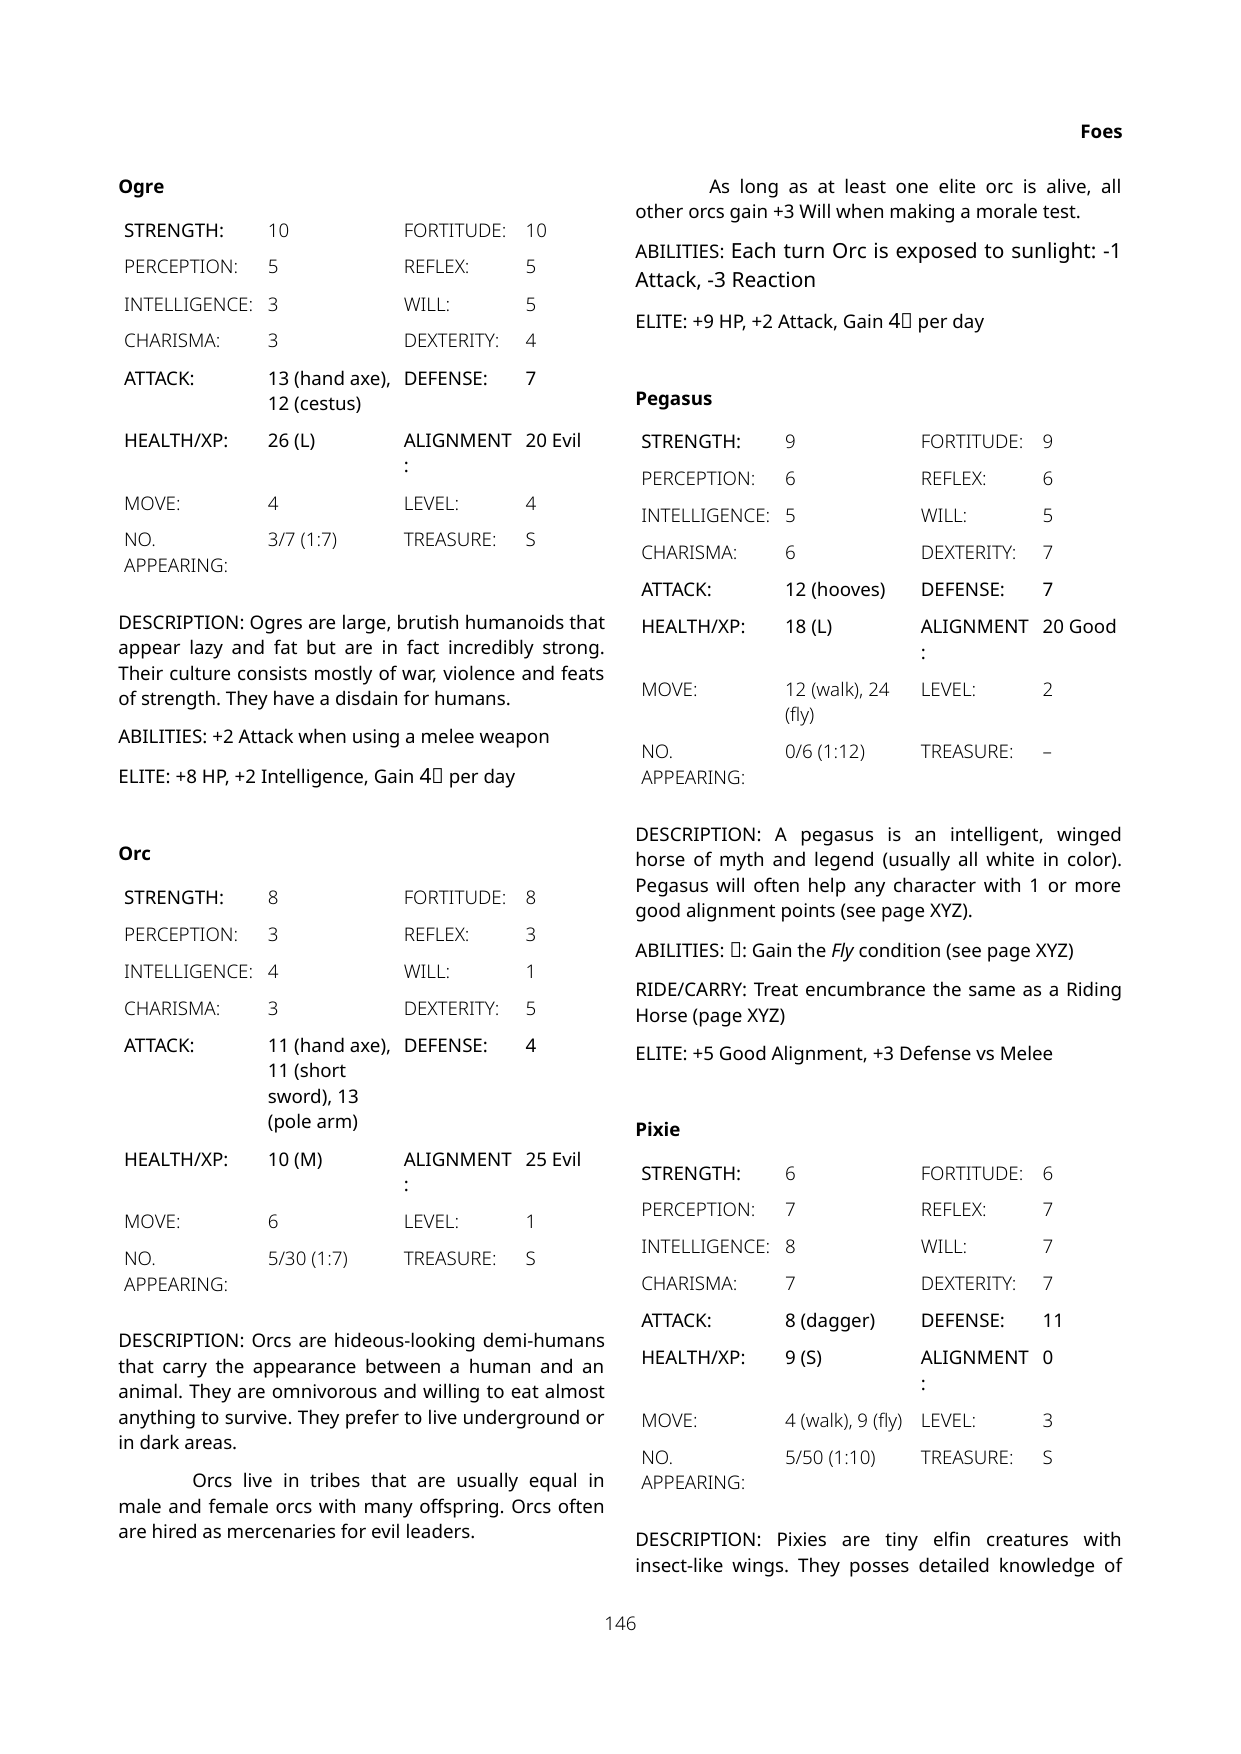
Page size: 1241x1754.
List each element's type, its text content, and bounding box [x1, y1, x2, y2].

table_cell CHARISMA: [635, 1265, 779, 1302]
table_cell 11 (hand axe), 11 (short sword), 13 (pole arm) [262, 1027, 398, 1140]
table_cell WILL: [915, 497, 1037, 534]
table_cell INTELLIGENCE: [118, 285, 262, 322]
table_cell DEFENSE: [915, 1302, 1037, 1339]
table_header FORTITUDE: [915, 1154, 1037, 1191]
table_cell DEXTERITY: [915, 534, 1037, 571]
table_header 8 [262, 879, 398, 916]
table_cell MOVE: [635, 670, 779, 733]
table_cell 7 [1037, 571, 1123, 608]
text Ogre [118, 173, 605, 199]
table_header STRENGTH: [635, 423, 779, 460]
table_cell S [1037, 1439, 1123, 1501]
table_cell 26 (L) [262, 422, 398, 484]
table_cell ATTACK: [635, 571, 779, 608]
text DESCRIPTION: A pegasus is an intelligent, winged horse of myth and legend (usually all white in color). Pegasus will often help any character with 1 or more good alignment points (see page XYZ). [635, 795, 1122, 923]
table_cell ALIGNMENT: [398, 422, 520, 484]
table_cell DEFENSE: [915, 571, 1037, 608]
text Orcs live in tribes that are usually equal in male and female orcs with many offspring. Orcs often are hired as mercenaries for evil leaders. [118, 1468, 605, 1544]
table_cell 1 [520, 1203, 606, 1239]
table_cell 6 [262, 1203, 398, 1239]
table_cell 7 [1037, 534, 1123, 571]
table_cell 8 [779, 1228, 915, 1265]
text RIDE/CARRY: Treat encumbrance the same as a Riding Horse (page XYZ) [635, 976, 1122, 1027]
table_cell DEXTERITY: [398, 322, 520, 359]
text ABILITIES: +2 Attack when using a melee weapon [118, 724, 605, 749]
table_cell 13 (hand axe), 12 (cestus) [262, 359, 398, 422]
table_cell LEVEL: [915, 670, 1037, 733]
table_cell 4 [262, 484, 398, 521]
table_cell 3 [262, 916, 398, 953]
table_cell PERCEPTION: [118, 248, 262, 285]
table_cell DEFENSE: [398, 1027, 520, 1140]
table_cell 2 [1037, 670, 1123, 733]
table_cell 25 Evil [520, 1140, 606, 1203]
table_cell 6 [779, 460, 915, 497]
table_cell HEALTH/XP: [118, 1140, 262, 1203]
table_cell S [520, 521, 606, 583]
table_cell LEVEL: [915, 1401, 1037, 1438]
text ELITE: +5 Good Alignment, +3 Defense vs Melee [635, 1040, 1122, 1066]
table_cell INTELLIGENCE: [635, 1228, 779, 1265]
table_cell 5 [520, 990, 606, 1027]
table_cell INTELLIGENCE: [118, 953, 262, 989]
table_cell DEXTERITY: [915, 1265, 1037, 1302]
table_header FORTITUDE: [398, 211, 520, 248]
table_cell 8 (dagger) [779, 1302, 915, 1339]
table_cell NO. APPEARING: [118, 521, 262, 583]
text ELITE: +8 HP, +2 Intelligence, Gain 4 per day [118, 762, 605, 790]
table_cell ALIGNMENT: [915, 1339, 1037, 1401]
table_cell 9 (S) [779, 1339, 915, 1401]
table_cell 12 (walk), 24 (fly) [779, 670, 915, 733]
table_cell PERCEPTION: [118, 916, 262, 953]
table_cell 7 [779, 1265, 915, 1302]
table_cell ALIGNMENT: [398, 1140, 520, 1203]
table_cell 6 [779, 534, 915, 571]
table_cell 0/6 (1:12) [779, 733, 915, 795]
table_cell CHARISMA: [635, 534, 779, 571]
text As long as at least one elite orc is alive, all other orcs gain +3 Will when making a morale test. [635, 173, 1122, 224]
table_header FORTITUDE: [915, 423, 1037, 460]
table_cell TREASURE: [915, 1439, 1037, 1501]
table_cell TREASURE: [915, 733, 1037, 795]
table_cell REFLEX: [915, 1191, 1037, 1228]
table_cell LEVEL: [398, 1203, 520, 1239]
table_cell 3 [1037, 1401, 1123, 1438]
table_cell 3 [262, 990, 398, 1027]
table_cell 5 [520, 248, 606, 285]
table_cell 10 (M) [262, 1140, 398, 1203]
table_cell 5 [520, 285, 606, 322]
table_cell 7 [1037, 1228, 1123, 1265]
table_cell WILL: [398, 953, 520, 989]
table_cell REFLEX: [915, 460, 1037, 497]
table_cell NO. APPEARING: [635, 733, 779, 795]
table_cell HEALTH/XP: [635, 608, 779, 670]
text Pegasus [635, 385, 1122, 411]
table_cell 7 [1037, 1191, 1123, 1228]
table_header STRENGTH: [635, 1154, 779, 1191]
table_cell 4 (walk), 9 (fly) [779, 1401, 915, 1438]
table_cell MOVE: [118, 1203, 262, 1239]
text ELITE: +9 HP, +2 Attack, Gain 4 per day [635, 306, 1122, 334]
table_cell NO. APPEARING: [635, 1439, 779, 1501]
text DESCRIPTION: Ogres are large, brutish humanoids that appear lazy and fat but are in fact incredibly strong. Their culture consists mostly of war, violence and feats of strength. They have a disdain for humans. [118, 583, 605, 711]
table_cell WILL: [915, 1228, 1037, 1265]
table_cell WILL: [398, 285, 520, 322]
table_cell 4 [520, 322, 606, 359]
table_cell 12 (hooves) [779, 571, 915, 608]
table_cell 4 [262, 953, 398, 989]
table_header 9 [1037, 423, 1123, 460]
table_header 10 [520, 211, 606, 248]
table_cell 5 [779, 497, 915, 534]
text Orc [118, 841, 605, 866]
table_cell S [520, 1240, 606, 1302]
table_header 8 [520, 879, 606, 916]
table_cell HEALTH/XP: [635, 1339, 779, 1401]
table_cell DEXTERITY: [398, 990, 520, 1027]
table_header STRENGTH: [118, 879, 262, 916]
table_cell MOVE: [635, 1401, 779, 1438]
table_cell 1 [520, 953, 606, 989]
table_cell LEVEL: [398, 484, 520, 521]
table_cell 5/50 (1:10) [779, 1439, 915, 1501]
table_cell PERCEPTION: [635, 460, 779, 497]
table_cell 5 [262, 248, 398, 285]
table_cell TREASURE: [398, 521, 520, 583]
table_cell 20 Good [1037, 608, 1123, 670]
table_cell 6 [1037, 460, 1123, 497]
table_cell REFLEX: [398, 916, 520, 953]
table_header FORTITUDE: [398, 879, 520, 916]
table_cell 18 (L) [779, 608, 915, 670]
table_cell ATTACK: [118, 1027, 262, 1140]
table_cell 7 [779, 1191, 915, 1228]
table_cell ATTACK: [635, 1302, 779, 1339]
table_cell 7 [1037, 1265, 1123, 1302]
table_cell PERCEPTION: [635, 1191, 779, 1228]
table_cell 3 [262, 322, 398, 359]
table_cell 5 [1037, 497, 1123, 534]
table_cell DEFENSE: [398, 359, 520, 422]
table_cell – [1037, 733, 1123, 795]
table_cell 20 Evil [520, 422, 606, 484]
table_header STRENGTH: [118, 211, 262, 248]
text Pixie [635, 1116, 1122, 1142]
table_header 10 [262, 211, 398, 248]
table_cell 3 [520, 916, 606, 953]
text ABILITIES: : Gain the Fly condition (see page XYZ) [635, 936, 1122, 964]
table_cell 4 [520, 1027, 606, 1140]
table_cell 11 [1037, 1302, 1123, 1339]
table_cell ALIGNMENT: [915, 608, 1037, 670]
table_header 9 [779, 423, 915, 460]
table_cell 0 [1037, 1339, 1123, 1401]
table_cell 3 [262, 285, 398, 322]
table_cell CHARISMA: [118, 322, 262, 359]
table_cell 3/7 (1:7) [262, 521, 398, 583]
table_cell HEALTH/XP: [118, 422, 262, 484]
table_header 6 [779, 1154, 915, 1191]
text DESCRIPTION: Orcs are hideous-looking demi-humans that carry the appearance between a human and an animal. They are omnivorous and willing to eat almost anything to survive. They prefer to live underground or in dark areas. [118, 1302, 605, 1455]
table_header 6 [1037, 1154, 1123, 1191]
table_cell TREASURE: [398, 1240, 520, 1302]
table_cell CHARISMA: [118, 990, 262, 1027]
table_cell REFLEX: [398, 248, 520, 285]
table_cell ATTACK: [118, 359, 262, 422]
table_cell MOVE: [118, 484, 262, 521]
table_cell 5/30 (1:7) [262, 1240, 398, 1302]
table_cell NO. APPEARING: [118, 1240, 262, 1302]
table_cell INTELLIGENCE: [635, 497, 779, 534]
table_cell 4 [520, 484, 606, 521]
table_cell 7 [520, 359, 606, 422]
text ABILITIES: Each turn Orc is exposed to sunlight: -1 Attack, -3 Reaction [635, 237, 1122, 293]
text DESCRIPTION: Pixies are tiny elfin creatures with insect-like wings. They posses detailed knowledge of [635, 1501, 1122, 1577]
